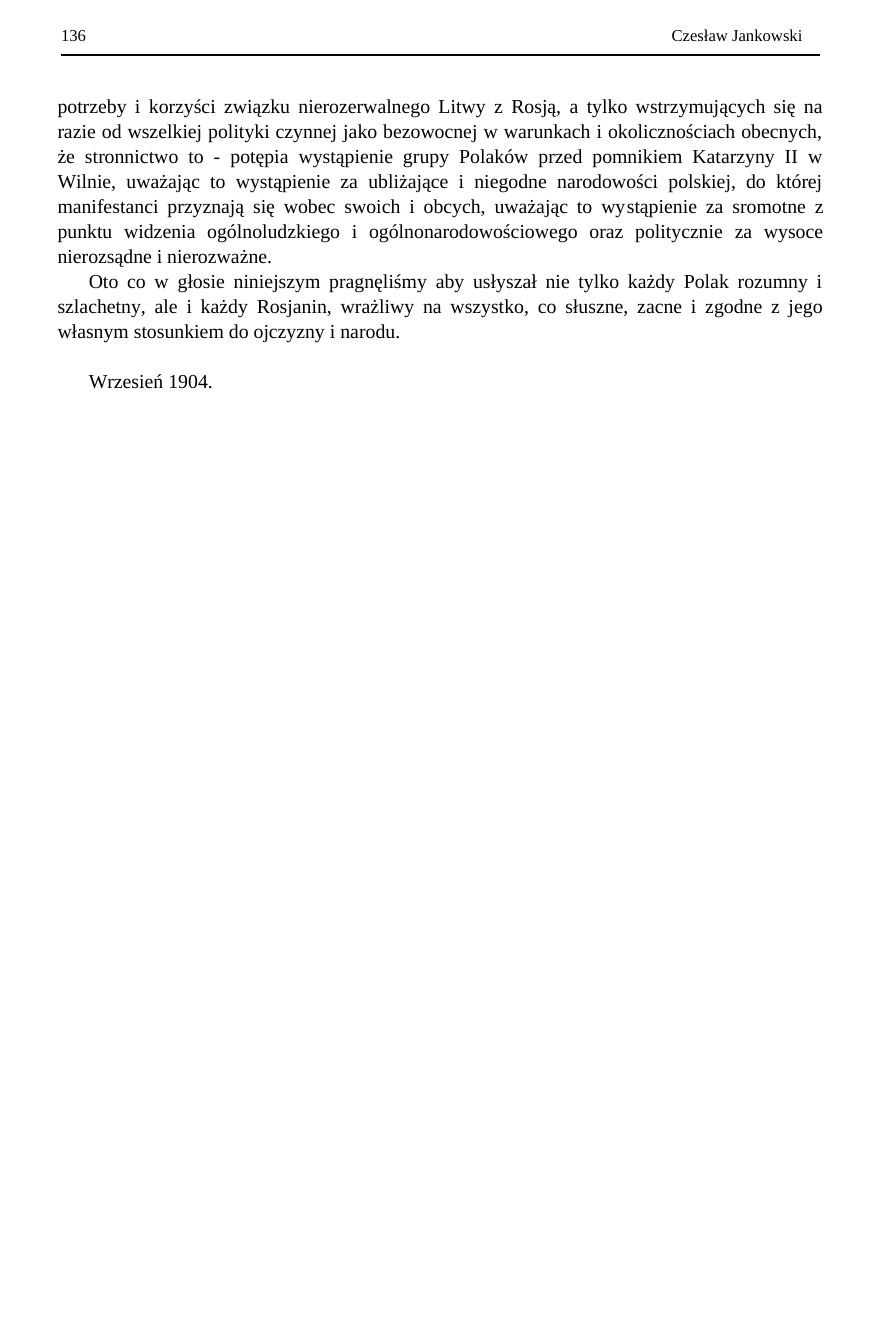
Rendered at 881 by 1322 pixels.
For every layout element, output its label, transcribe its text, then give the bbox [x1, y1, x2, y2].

text Oto co w głosie niniejszym pragnęliśmy aby usłyszał nie tylko każdy Polak rozumny i szlachetny, ale i każdy Rosjanin, wrażliwy na wszystko, co słuszne, zacne i zgodne z jego własnym stosunkiem do ojczyzny i narodu. [57, 270, 824, 342]
text potrzeby i korzyści związku nierozerwalnego Litwy z Rosją, a tylko wstrzymujących się na razie od wszelkiej polityki czynnej jako bezowocnej w warunkach i okolicznościach obecnych, że stronnictwo to - potępia wystąpienie grupy Polaków przed pomnikiem Katarzyny II w Wilnie, uważając to wystąpienie za ubliżające i niegodne narodowości polskiej, do której manifestanci przyznają się wobec swoich i obcych, uważając to wy­stąpienie za sromotne z punktu widzenia ogólnoludzkiego i ogólnonarodowościowego oraz politycznie za wysoce nierozsądne i nierozważne. [57, 95, 824, 267]
text Wrzesień 1904. [57, 370, 824, 392]
text 136 [61, 26, 91, 45]
text Czesław Jankowski [671, 26, 822, 45]
